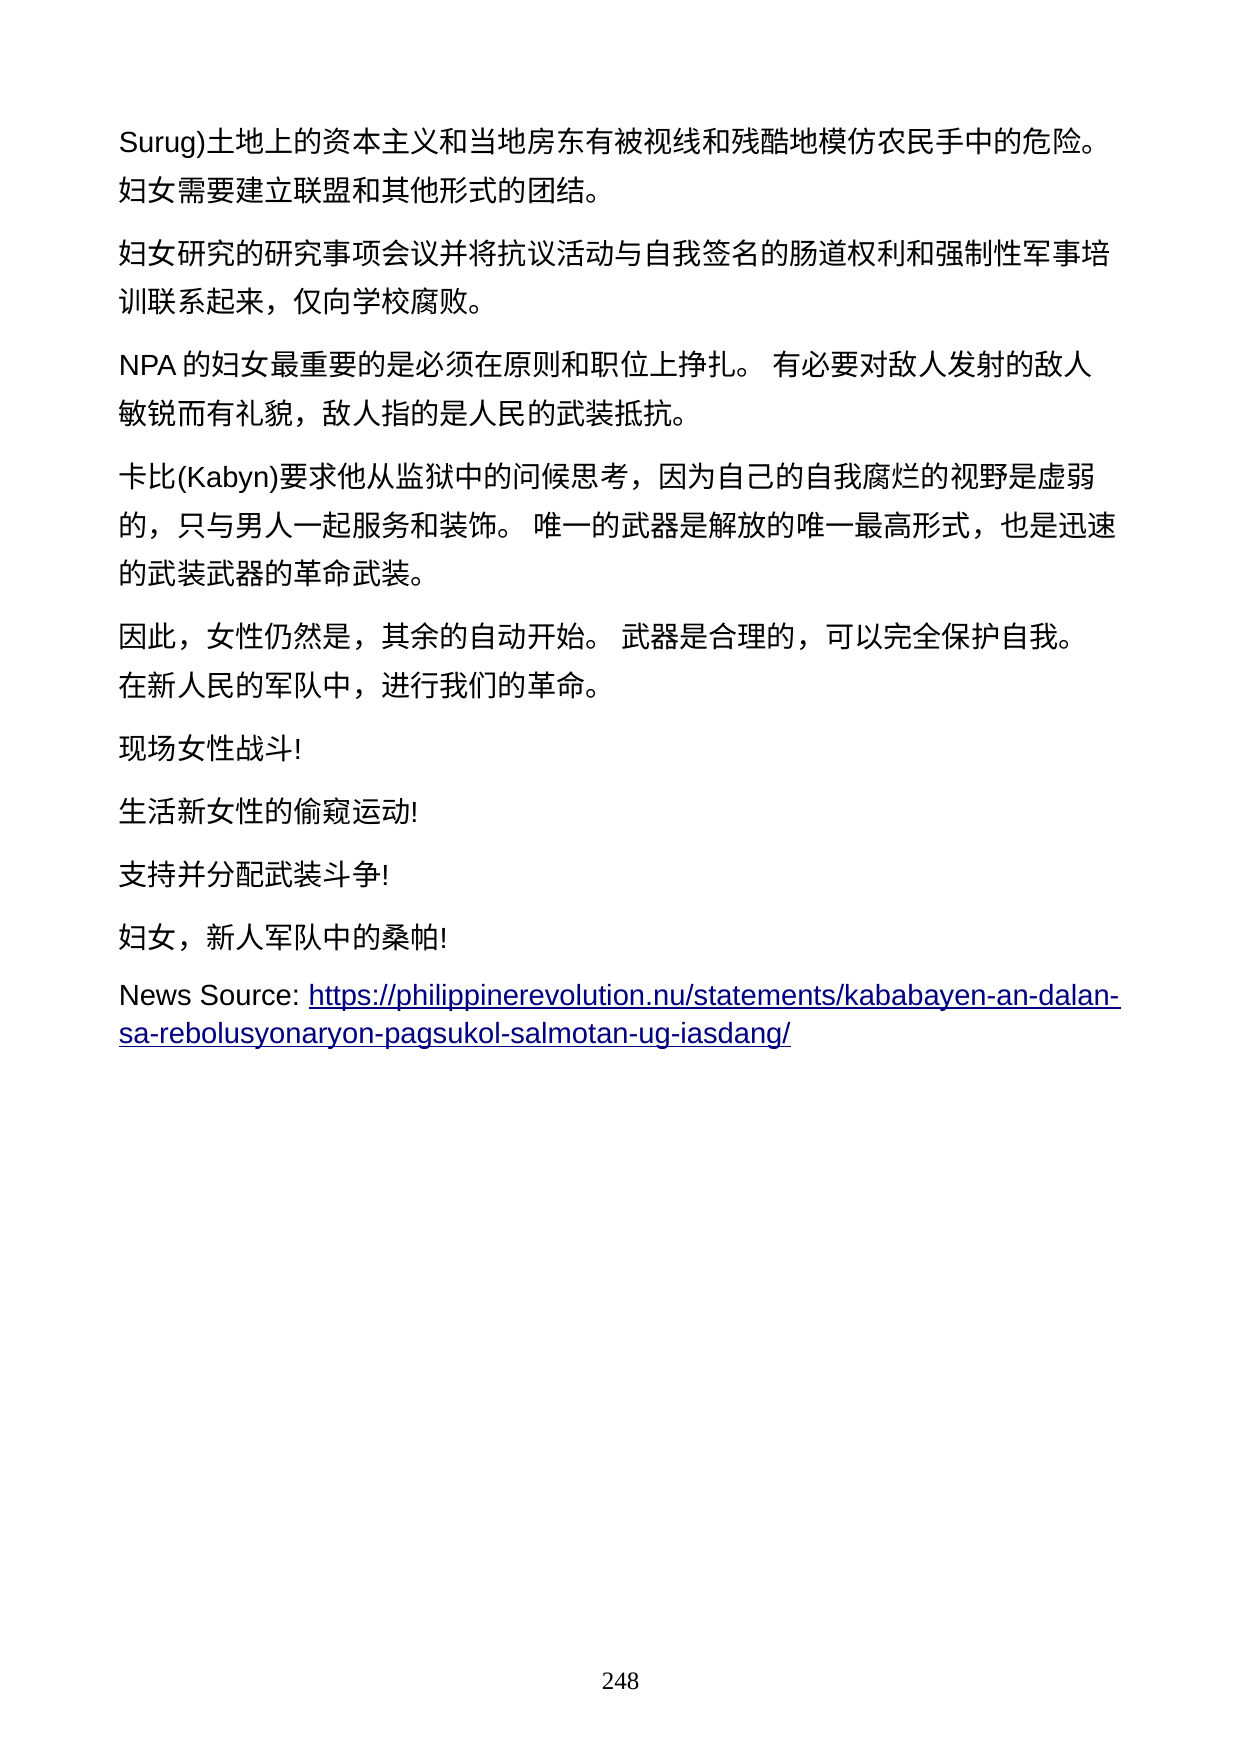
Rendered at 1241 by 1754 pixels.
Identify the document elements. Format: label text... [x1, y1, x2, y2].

text 现场女性战斗! [118, 725, 1122, 768]
text Surug)土地上的资本主义和当地房东有被视线和残酷地模仿农民手中的危险。妇女需要建立联盟和其他形式的团结。 [118, 118, 1122, 209]
text NPA的妇女最重要的是必须在原则和职位上挣扎。 有必要对敌人发射的敌人敏锐而有礼貌，敌人指的是人民的武装抵抗。 [118, 342, 1122, 433]
text 卡比(Kabyn)要求他从监狱中的问候思考，因为自己的自我腐烂的视野是虚弱的，只与男人一起服务和装饰。 唯一的武器是解放的唯一最高形式，也是迅速的武装武器的革命武装。 [118, 453, 1122, 593]
text 妇女，新人军队中的桑帕! [118, 915, 1122, 957]
text News Source: https://philippinerevolution.nu/statements/kababayen-an-dalan-sa-rebolusyonaryon-pagsukol-salmotan-ug-iasdang/ [118, 978, 1122, 1050]
text 支持并分配武装斗争! [118, 852, 1122, 894]
text 生活新女性的偷窥运动! [118, 788, 1122, 831]
text 妇女研究的研究事项会议并将抗议活动与自我签名的肠道权利和强制性军事培训联系起来，仅向学校腐败。 [118, 230, 1122, 321]
text 因此，女性仍然是，其余的自动开始。 武器是合理的，可以完全保护自我。 在新人民的军队中，进行我们的革命。 [118, 614, 1122, 704]
